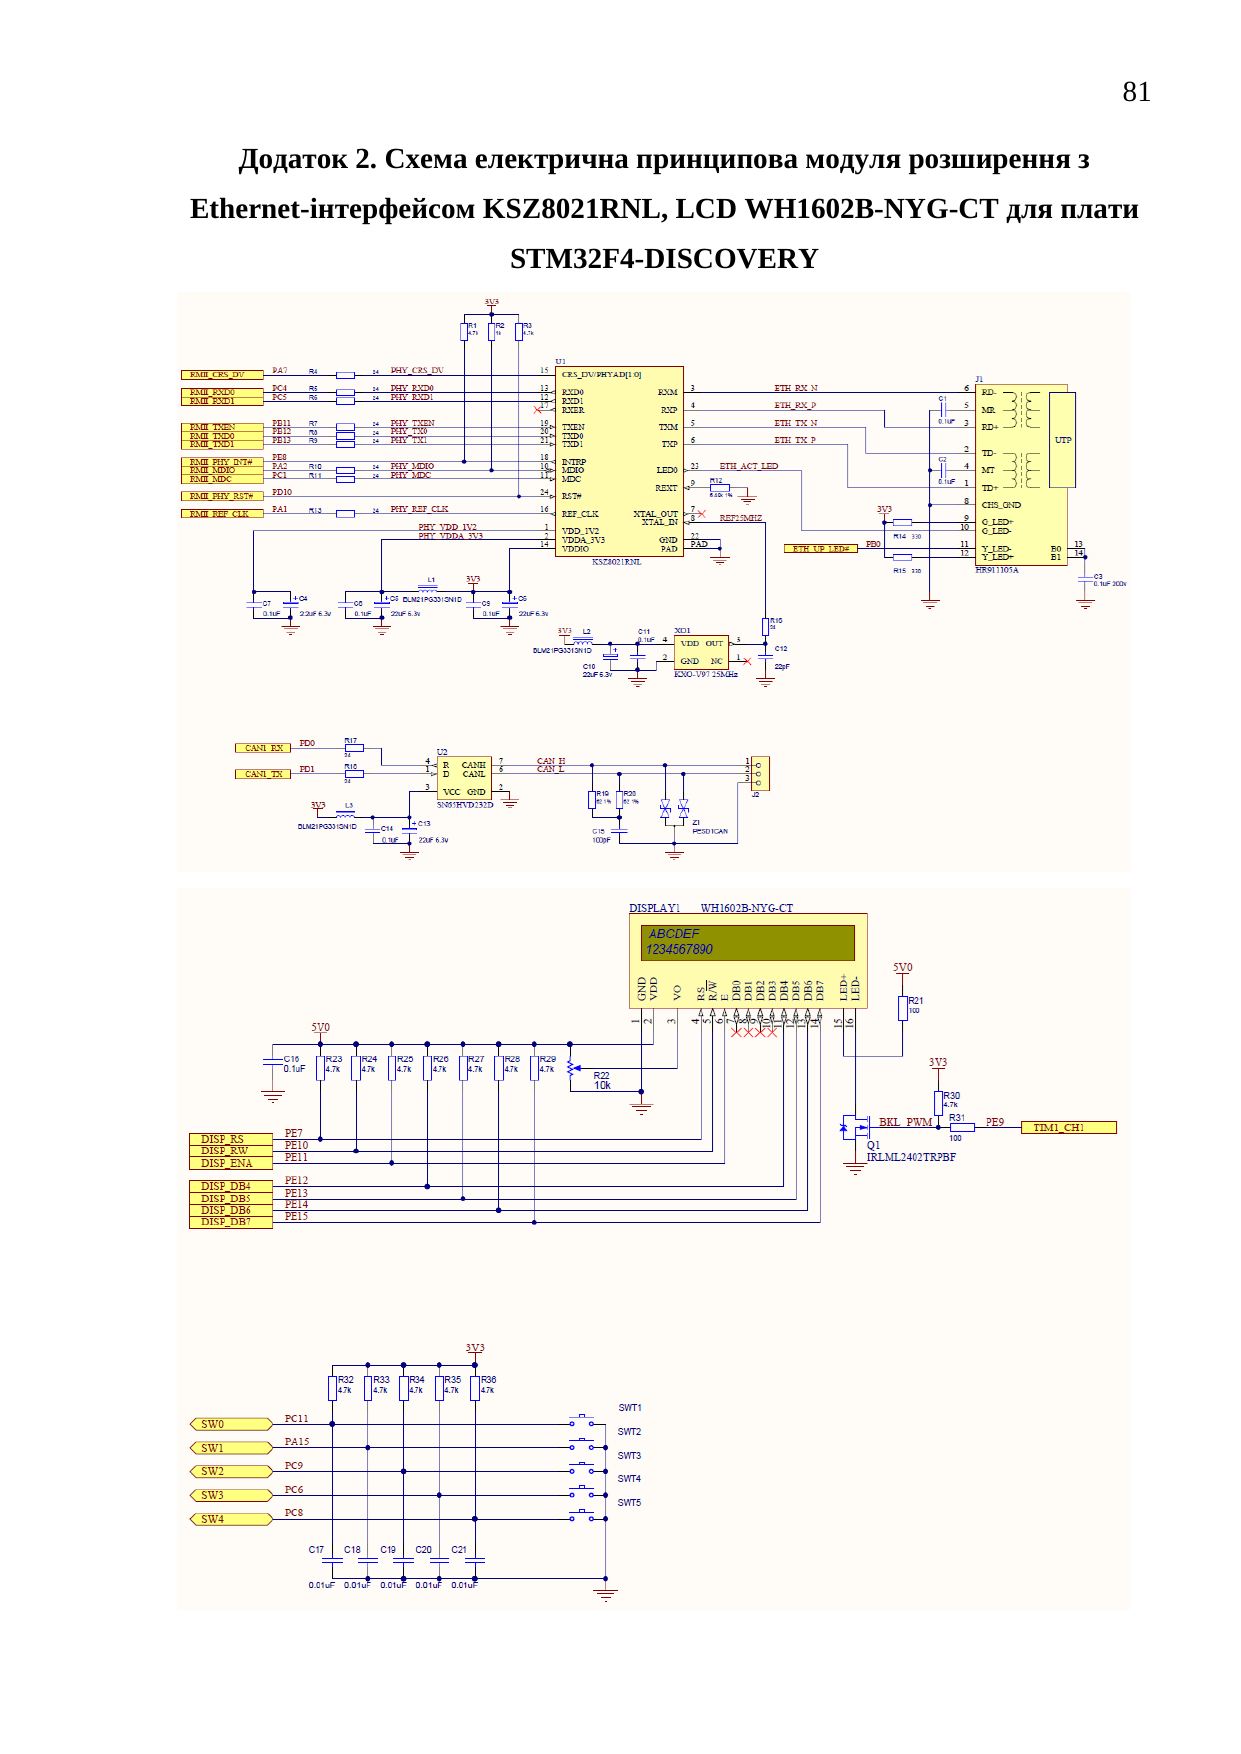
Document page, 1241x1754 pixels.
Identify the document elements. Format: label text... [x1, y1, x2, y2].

text Додаток 2. Схема електрична принципова модуля розширення з Ethernet-інтерфейсом KSZ8021RNL, LCD WH1602B-NYG-CT для плати STM32F4-DISCOVERY [177, 141, 1152, 275]
picture [177, 888, 1130, 1610]
picture [177, 292, 1131, 872]
